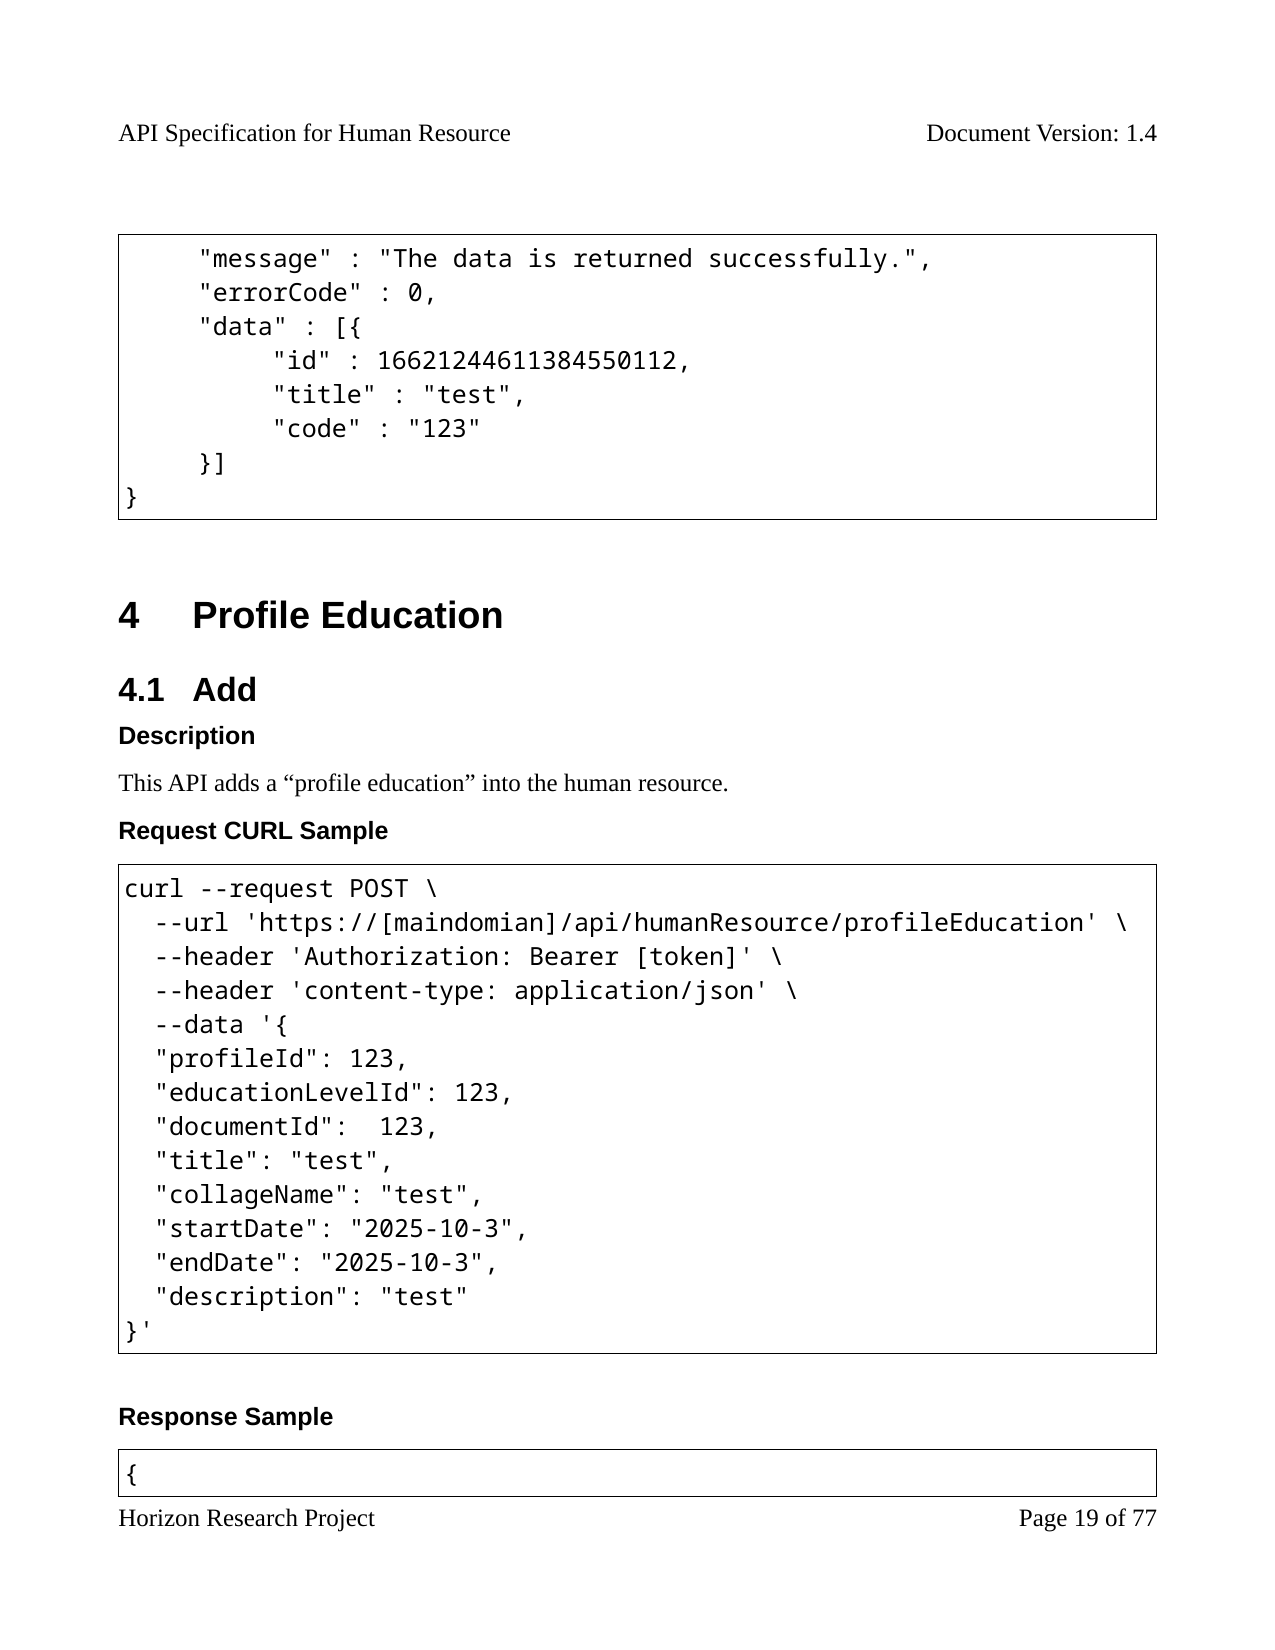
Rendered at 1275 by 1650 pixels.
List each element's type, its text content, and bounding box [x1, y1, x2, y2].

table_header "message" : "The data is returned successfully.", "errorCode" : 0, "data" : [{ "id" : 16621244611384550112, "title" : "test", "code" : "123" }] } [119, 235, 1156, 519]
text Request CURL Sample [118, 816, 1157, 844]
table_header { [119, 1450, 1156, 1496]
text Response Sample [118, 1401, 1157, 1430]
text Description [118, 721, 1157, 749]
subtitle Add [118, 669, 1157, 708]
subtitle Profile Education [118, 592, 1157, 636]
text This API adds a “profile education” into the human resource. [118, 768, 1157, 797]
table_header curl --request POST \ --url 'https://[maindomian]/api/humanResource/profileEducation' \ --header 'Authorization: Bearer [token]' \ --header 'content-type: application/json' \ --data '{ "profileId": 123, "educationLevelId": 123, "documentId": 123, "title": "test", "collageName": "test", "startDate": "2025-10-3", "endDate": "2025-10-3", "description": "test" }' [119, 865, 1156, 1353]
